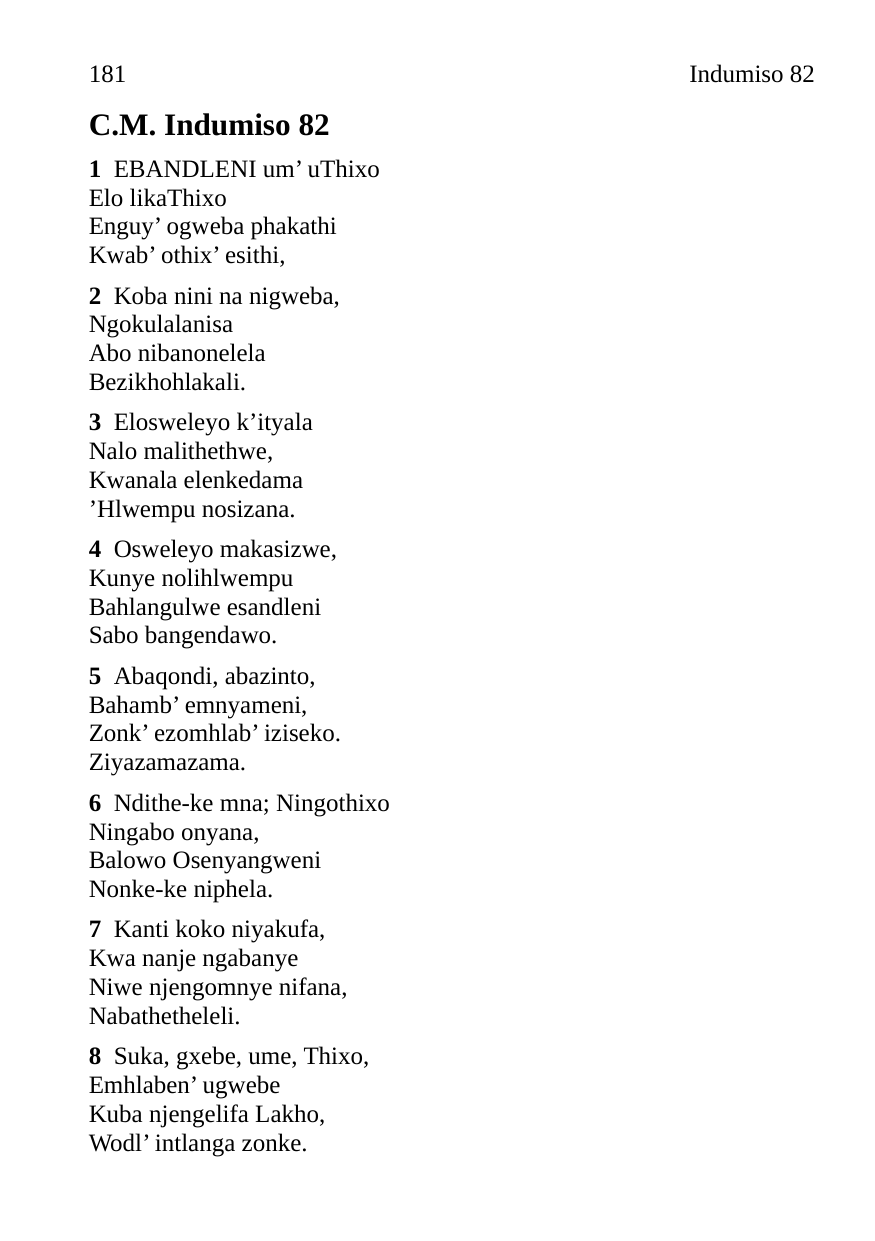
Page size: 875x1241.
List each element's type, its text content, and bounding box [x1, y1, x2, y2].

text Niwe njengomnye nifana, [88, 972, 815, 1001]
text Enguy’ ogweba phakathi [88, 211, 815, 240]
text Nalo malithethwe, [88, 436, 815, 465]
text Balowo Osenyangweni [88, 845, 815, 874]
text Kwa nanje ngabanye [88, 943, 815, 972]
text 4 Osweleyo makasizwe, [88, 534, 815, 563]
text Abo nibanonelela [88, 338, 815, 367]
text ’Hlwempu nosizana. [88, 494, 815, 522]
text 7 Kanti koko niyakufa, [88, 914, 815, 943]
text 2 Koba nini na nigweba, [88, 281, 815, 309]
text Ngokulalanisa [88, 309, 815, 338]
text 8 Suka, gxebe, ume, Thixo, [88, 1041, 815, 1070]
text Bezikhohlakali. [88, 367, 815, 396]
text Bahamb’ emnyameni, [88, 690, 815, 718]
text Wodl’ intlanga zonke. [88, 1128, 815, 1156]
text Kwab’ othix’ esithi, [88, 240, 815, 269]
text Zonk’ ezomhlab’ iziseko. [88, 718, 815, 747]
text C.M. Indumiso 82 [88, 106, 815, 142]
text Kwanala elenkedama [88, 465, 815, 494]
text 3 Elosweleyo k’ityala [88, 407, 815, 436]
text Elo likaThixo [88, 183, 815, 211]
text Bahlangulwe esandleni [88, 592, 815, 621]
text Ningabo onyana, [88, 817, 815, 845]
text Ziyazamazama. [88, 747, 815, 776]
text Kunye nolihlwempu [88, 563, 815, 592]
text Sabo bangendawo. [88, 621, 815, 649]
text Kuba njengelifa Lakho, [88, 1099, 815, 1128]
text Emhlaben’ ugwebe [88, 1070, 815, 1099]
text 6 Ndithe-ke mna; Ningothixo [88, 788, 815, 817]
text 5 Abaqondi, abazinto, [88, 661, 815, 690]
text 1 EBANDLENI um’ uThixo [88, 154, 815, 183]
text Nabathetheleli. [88, 1001, 815, 1029]
text Nonke-ke niphela. [88, 874, 815, 903]
